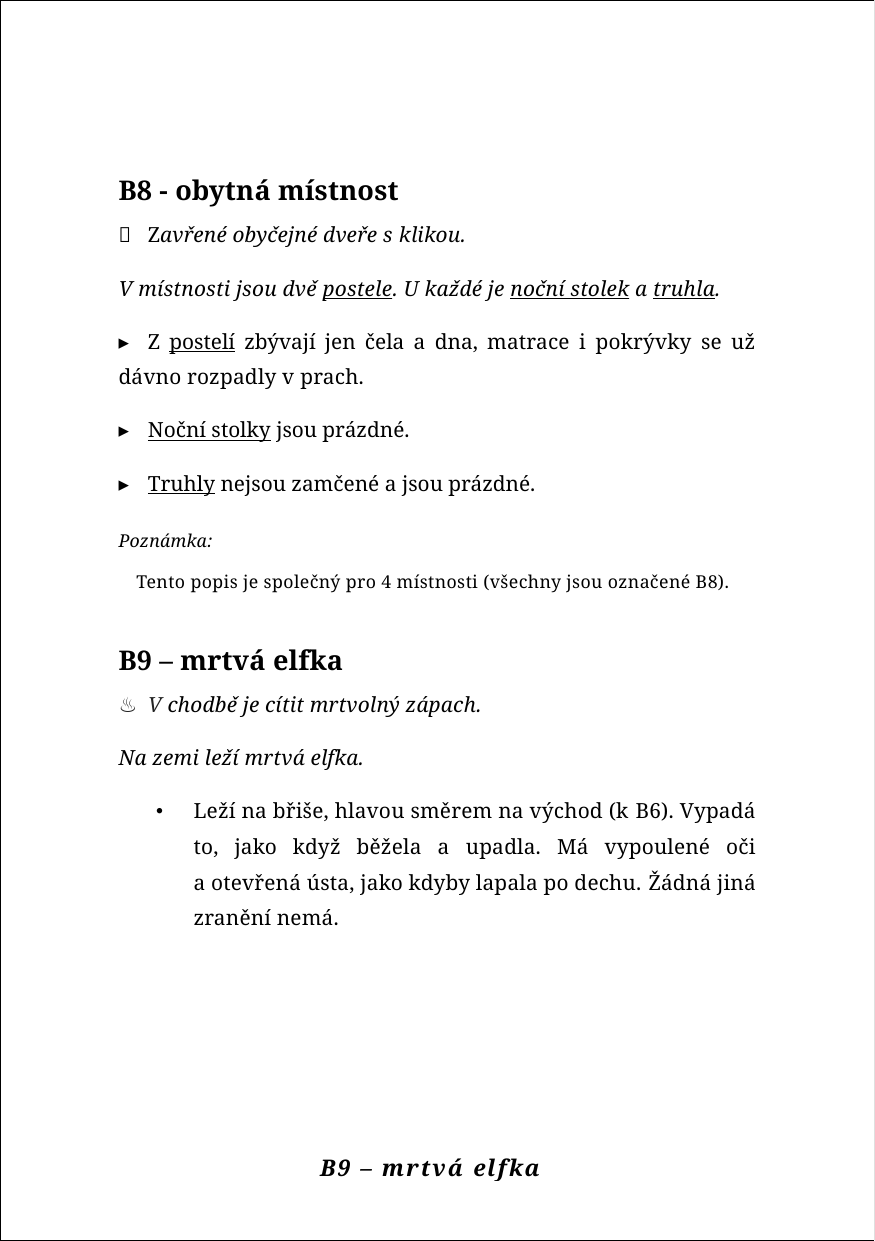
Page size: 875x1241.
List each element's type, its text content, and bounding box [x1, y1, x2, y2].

text V⁠ místnosti jsou dvě postele. U⁠ každé je noční stolek a⁠ truhla. [118, 274, 756, 302]
text 🚪 Zavřené obyčejné dveře s⁠ klikou. [118, 220, 756, 249]
text Na zemi leží mrtvá elfka. [118, 743, 756, 772]
list Leží na břiše, hlavou směrem na východ (k⁠ B6). Vypadá to, jako když běžela a⁠ upadla. Má vypoulené oči a⁠ otevřená ústa, jako kdyby lapala po dechu. Žádná jiná zranění nemá. [156, 797, 756, 932]
text Poznámka: [118, 528, 756, 552]
text Tento popis je společný pro 4 místnosti (všechny jsou označené B8). [136, 570, 756, 594]
text ▸ Truhly nejsou zamčené a⁠ jsou prázdné. [118, 469, 756, 497]
subtitle B8 - obytná místnost [118, 172, 756, 209]
subtitle B9 – mrtvá elfka [118, 642, 756, 678]
text ▸ Z⁠ postelí zbývají jen čela a⁠ dna, matrace i⁠ pokrývky se už dávno rozpadly v⁠ prach. [118, 327, 756, 391]
text ♨ V⁠ chodbě je cítit mrtvolný zápach. [118, 690, 756, 719]
text ▸ Noční stolky jsou prázdné. [118, 416, 756, 444]
